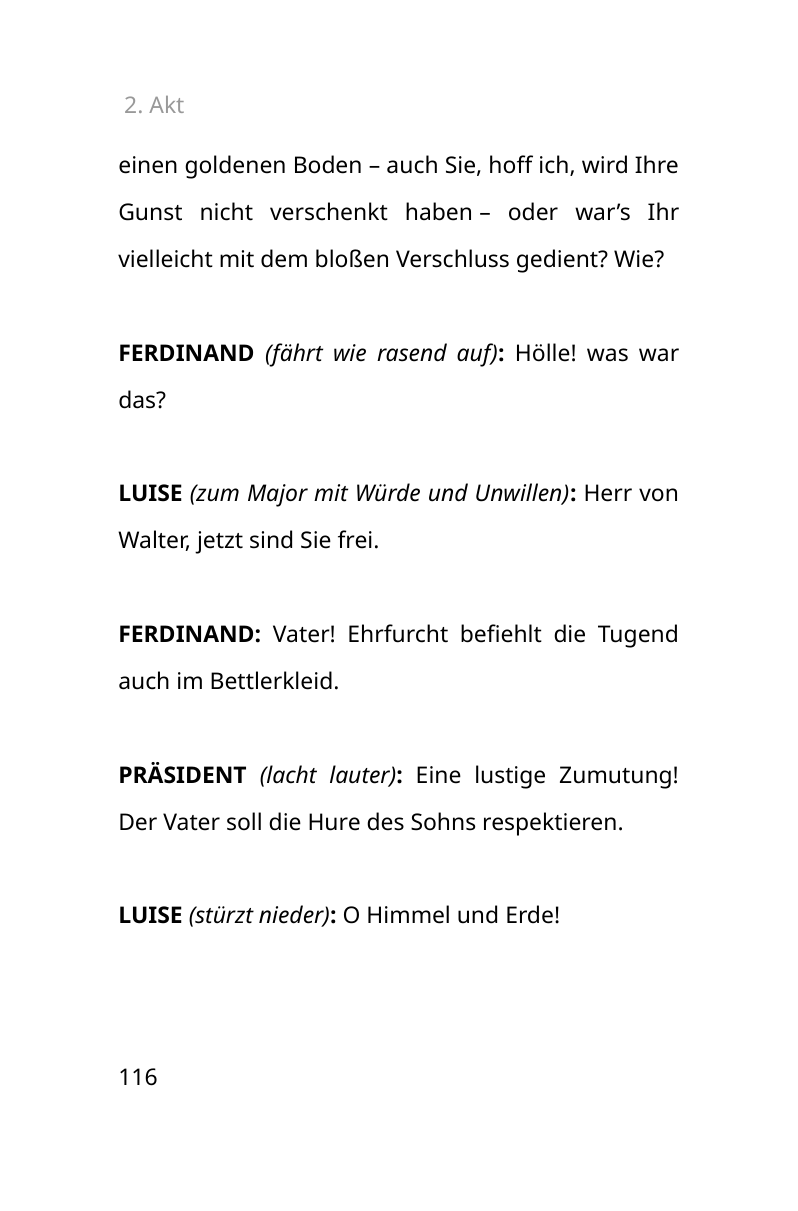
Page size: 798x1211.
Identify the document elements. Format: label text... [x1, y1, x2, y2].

text PRÄSIDENT (lacht lauter): Eine lustige Zumutung! Der Vater soll die Hure des Sohns respektieren. [118, 723, 679, 837]
text LUISE (zum Major mit Würde und Unwillen): Herr von Walter, jetzt sind Sie frei. [118, 442, 679, 556]
text LUISE (stürzt nieder): O Himmel und Erde! [118, 864, 679, 931]
text FERDINAND: Vater! Ehrfurcht befiehlt die Tugend auch im Bettlerkleid. [118, 583, 679, 696]
text FERDINAND (fährt wie rasend auf): Hölle! was war das? [118, 302, 679, 415]
text einen goldenen Boden – auch Sie, hoff ich, wird Ihre Gunst nicht verschenkt haben – oder war’s Ihr vielleicht mit dem bloßen Verschluss gedient? Wie? [118, 149, 679, 274]
